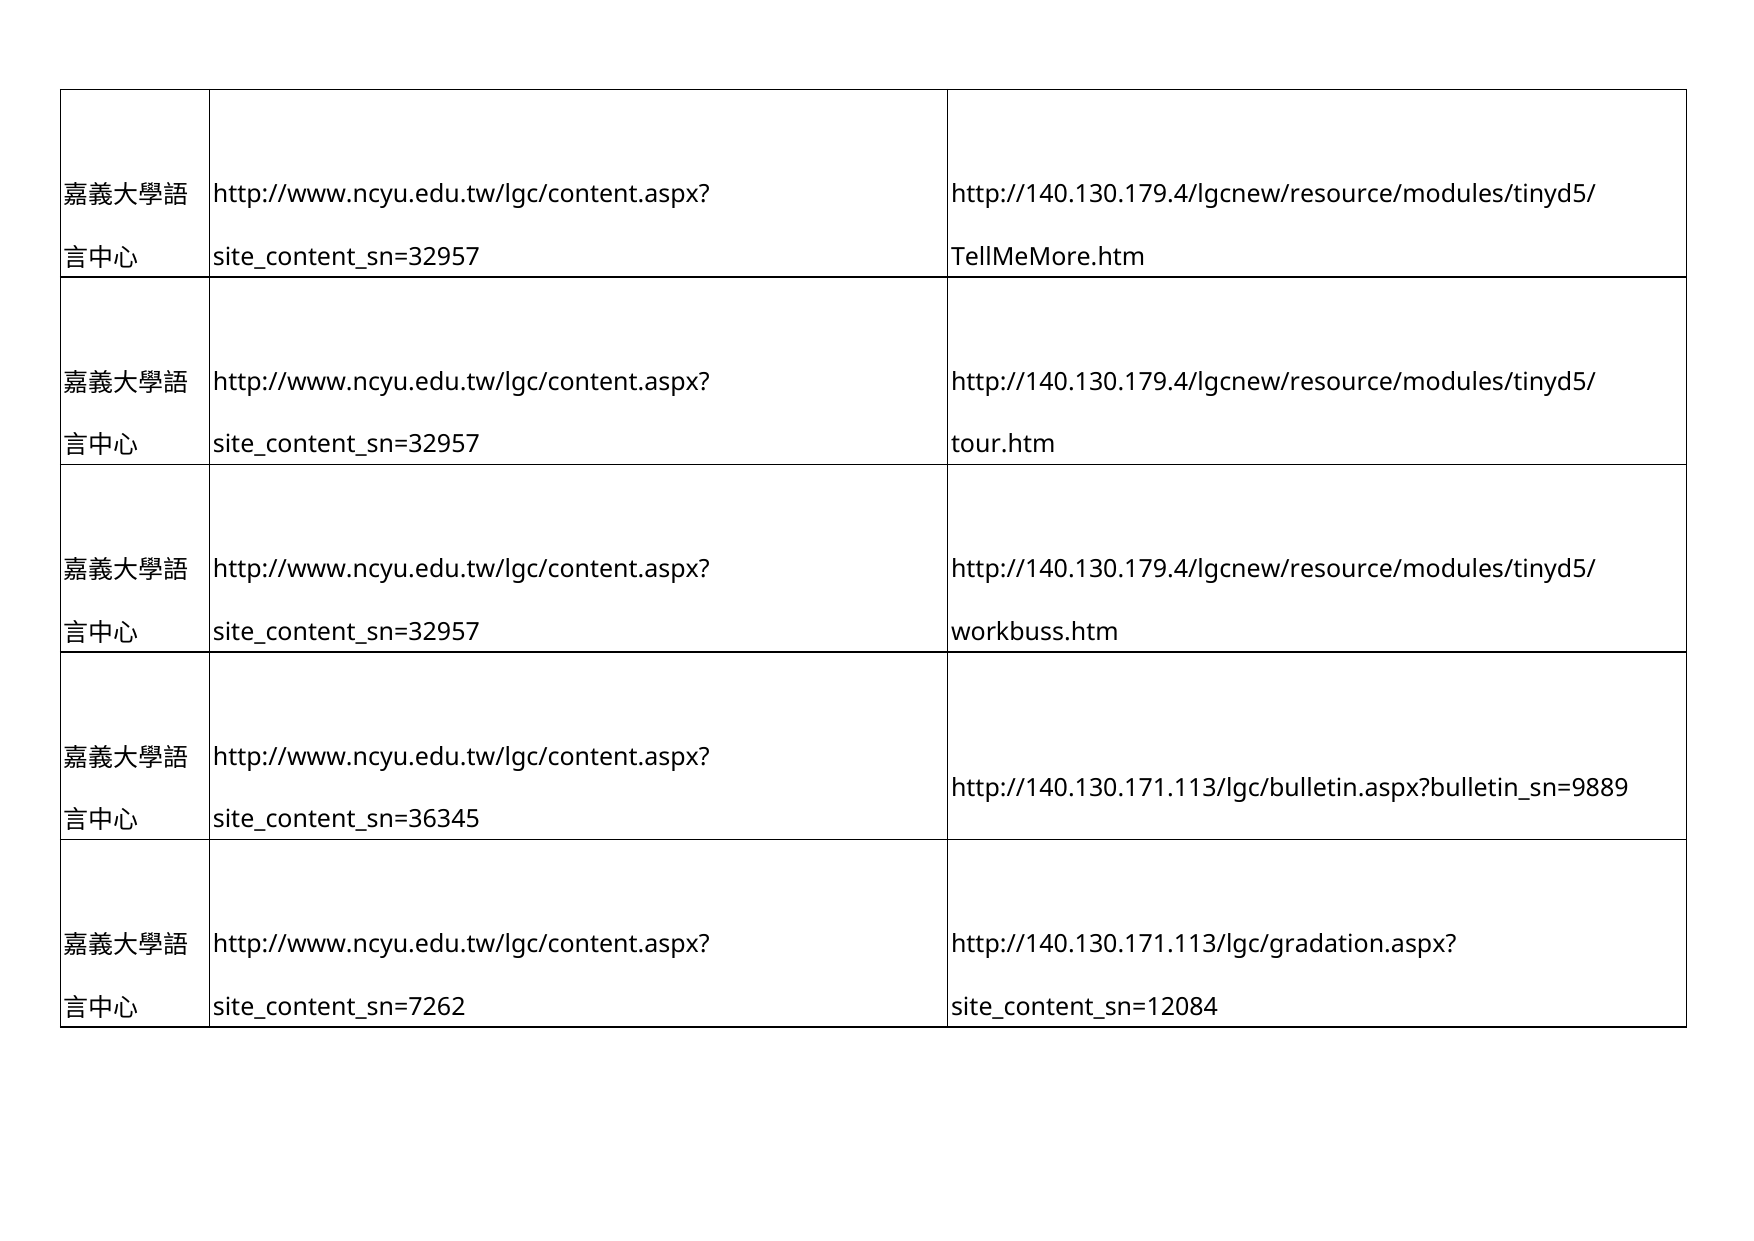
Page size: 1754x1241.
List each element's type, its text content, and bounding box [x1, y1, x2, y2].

table_cell 嘉義大學語言中心 [61, 465, 209, 651]
table_cell 嘉義大學語言中心 [61, 653, 209, 839]
table_cell http://140.130.179.4/lgcnew/resource/modules/tinyd5/workbuss.htm [948, 465, 1686, 651]
table_cell http://www.ncyu.edu.tw/lgc/content.aspx?site_content_sn=32957 [210, 90, 947, 276]
table_cell http://140.130.171.113/lgc/bulletin.aspx?bulletin_sn=9889 [948, 653, 1686, 839]
table_cell http://www.ncyu.edu.tw/lgc/content.aspx?site_content_sn=7262 [210, 840, 947, 1026]
table_cell http://www.ncyu.edu.tw/lgc/content.aspx?site_content_sn=36345 [210, 653, 947, 839]
table_cell 嘉義大學語言中心 [61, 90, 209, 276]
table_cell http://www.ncyu.edu.tw/lgc/content.aspx?site_content_sn=32957 [210, 465, 947, 651]
table_cell 嘉義大學語言中心 [61, 840, 209, 1026]
table_cell 嘉義大學語言中心 [61, 278, 209, 464]
table_cell http://www.ncyu.edu.tw/lgc/content.aspx?site_content_sn=32957 [210, 278, 947, 464]
table_cell http://140.130.179.4/lgcnew/resource/modules/tinyd5/TellMeMore.htm [948, 90, 1686, 276]
table_cell http://140.130.171.113/lgc/gradation.aspx?site_content_sn=12084 [948, 840, 1686, 1026]
table_cell http://140.130.179.4/lgcnew/resource/modules/tinyd5/tour.htm [948, 278, 1686, 464]
